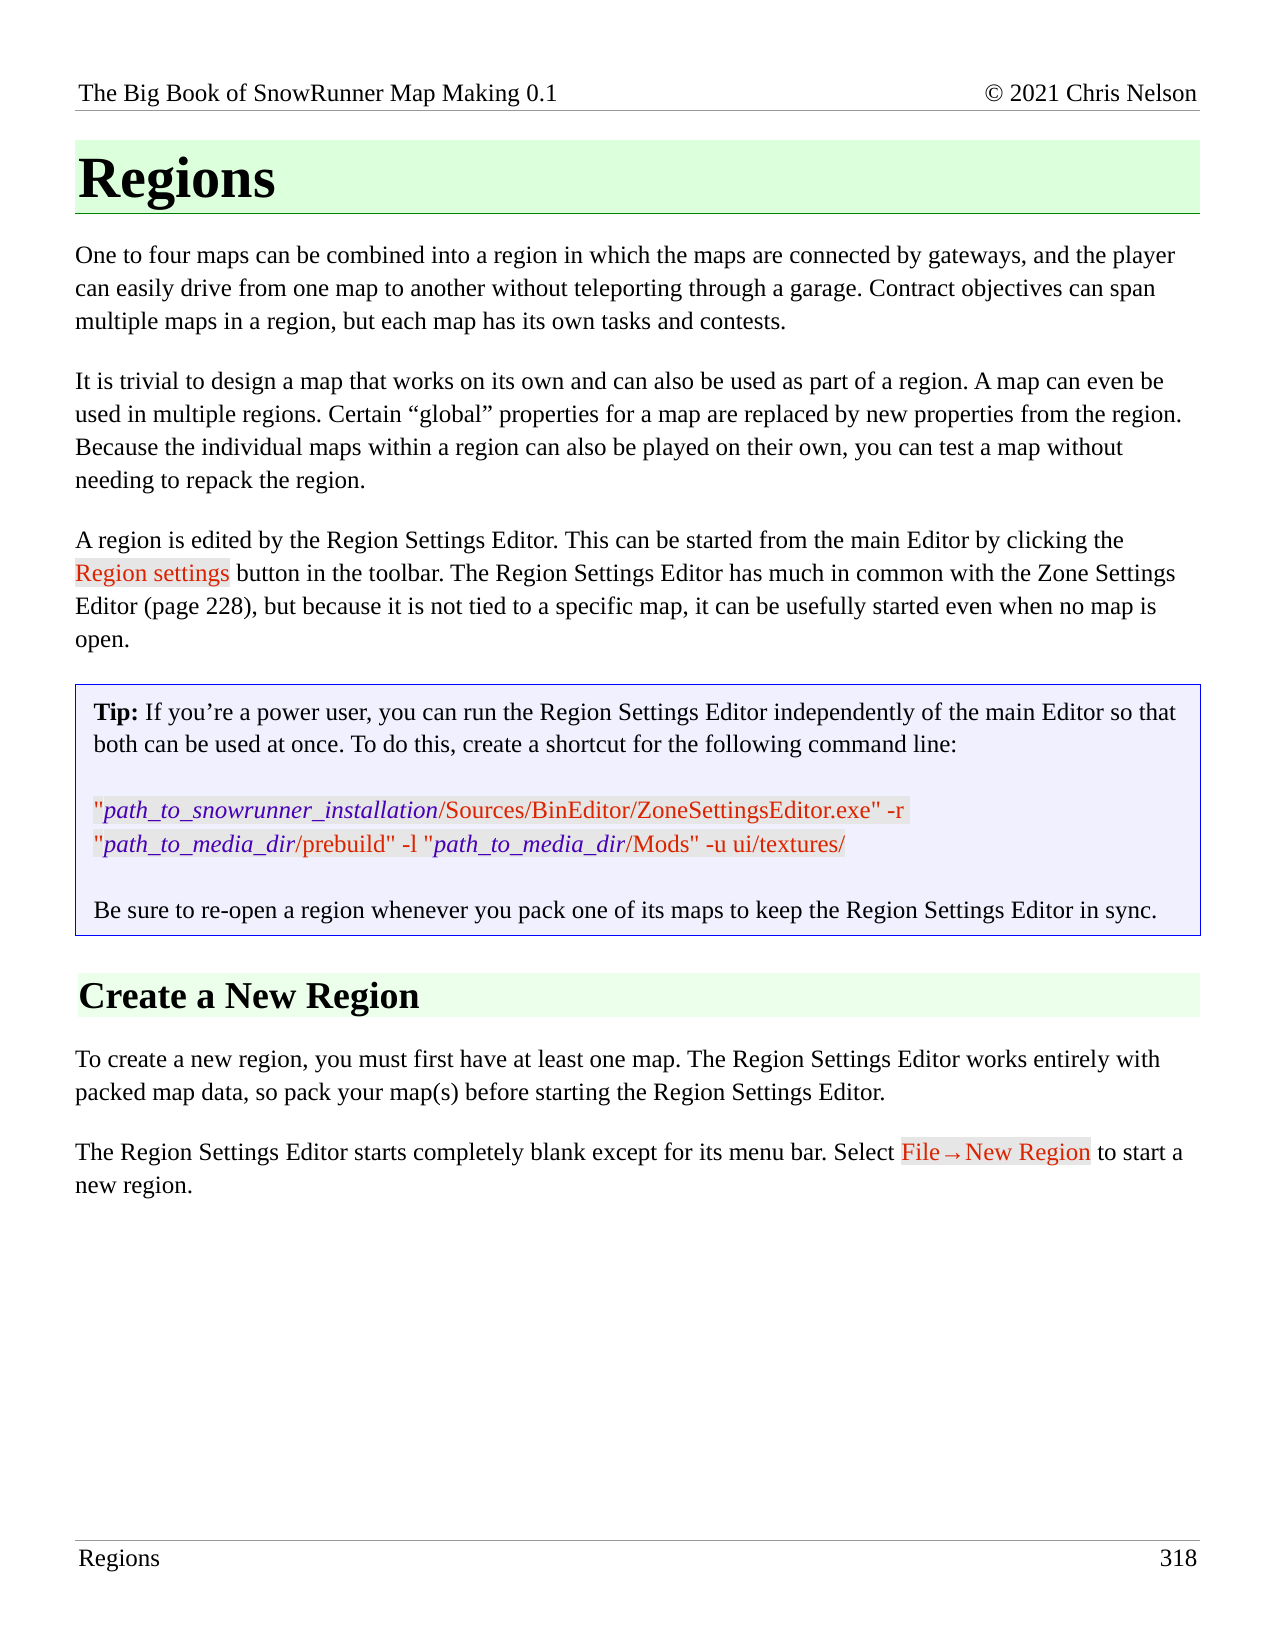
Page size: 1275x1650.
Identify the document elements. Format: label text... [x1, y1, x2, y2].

text To create a new region, you must first have at least one map. The Region Settings Editor works entirely with packed map data, so pack your map(s) before starting the Region Settings Editor. [75, 1044, 1200, 1105]
text A region is edited by the Region Settings Editor. This can be started from the main Editor by clicking the Region settings button in the toolbar. The Region Settings Editor has much in common with the Zone Settings Editor (page 228), but because it is not tied to a specific map, it can be usefully started even when no map is open. [75, 525, 1200, 653]
text The Region Settings Editor starts completely blank except for its menu bar. Select File→New Region to start a new region. [75, 1137, 1200, 1198]
text One to four maps can be combined into a region in which the maps are connected by gateways, and the player can easily drive from one map to another without teleporting through a garage. Contract objectives can span multiple maps in a region, but each map has its own tasks and contests. [75, 240, 1200, 335]
subtitle Create a New Region [78, 973, 1200, 1017]
text It is trivial to design a map that works on its own and can also be used as part of a region. A map can even be used in multiple regions. Certain “global” properties for a map are replaced by new properties from the region. Because the individual maps within a region can also be played on their own, you can test a map without needing to repack the region. [75, 366, 1200, 494]
subtitle Regions [75, 140, 1200, 213]
list If you’re a power user, you can run the Region Settings Editor independently of the main Editor so that both can be used at once. To do this, create a shortcut for the following command line: "path_to_snowrunner_installation/Sources/BinEditor/ZoneSettingsEditor.exe" -r "path_to_media_dir/prebuild" -l "path_to_media_dir/Mods" -u ui/textures/ Be sure to re-open a region whenever you pack one of its maps to keep the Region Settings Editor in sync. [76, 685, 1200, 935]
